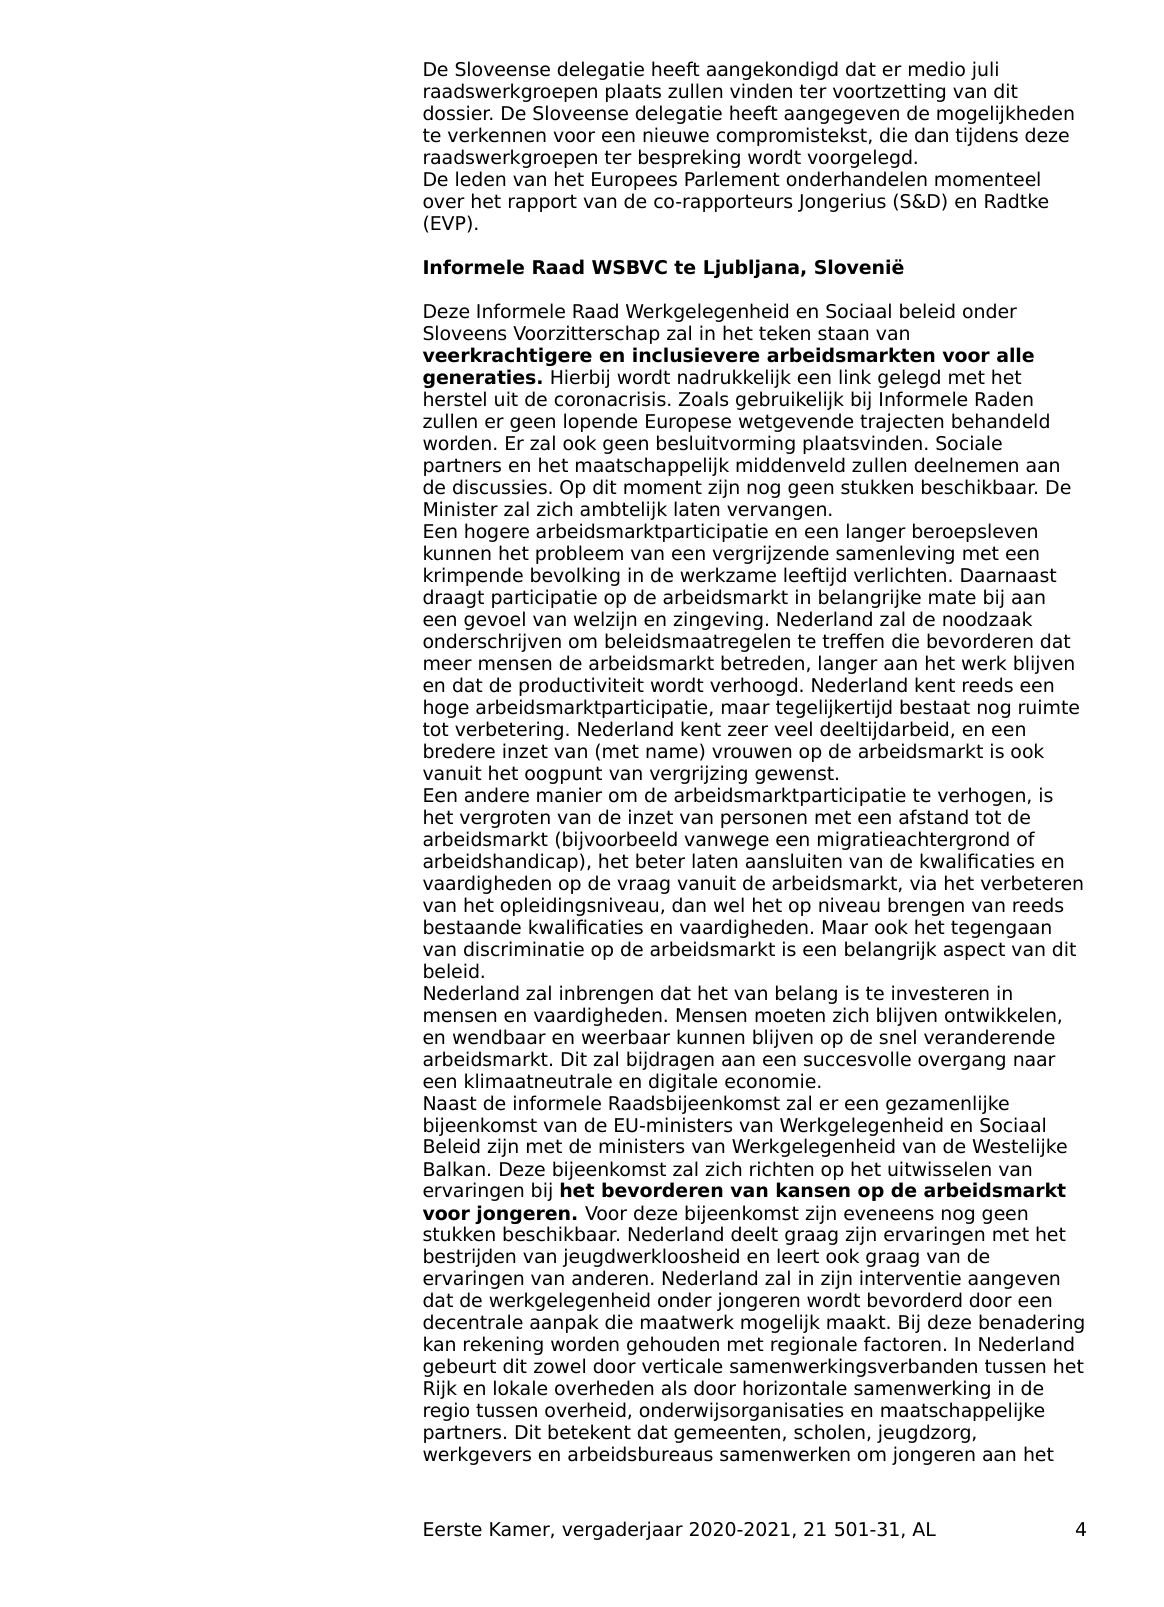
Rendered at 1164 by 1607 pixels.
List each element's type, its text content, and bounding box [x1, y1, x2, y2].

subtitle Informele Raad WSBVC te Ljubljana, Slovenië [422, 257, 1087, 279]
text Een hogere arbeidsmarktparticipatie en een langer beroepsleven kunnen het probleem van een vergrijzende samenleving met een krimpende bevolking in de werkzame leeftijd verlichten. Daarnaast draagt participatie op de arbeidsmarkt in belangrijke mate bij aan een gevoel van welzijn en zingeving. Nederland zal de noodzaak onderschrijven om beleidsmaatregelen te treffen die bevorderen dat meer mensen de arbeidsmarkt betreden, langer aan het werk blijven en dat de productiviteit wordt verhoogd. Nederland kent reeds een hoge arbeidsmarktparticipatie, maar tegelijkertijd bestaat nog ruimte tot verbetering. Nederland kent zeer veel deeltijdarbeid, en een bredere inzet van (met name) vrouwen op de arbeidsmarkt is ook vanuit het oogpunt van vergrijzing gewenst. [422, 521, 1087, 785]
text De leden van het Europees Parlement onderhandelen momenteel over het rapport van de co-rapporteurs Jongerius (S&D) en Radtke (EVP). [422, 169, 1087, 235]
text Deze Informele Raad Werkgelegenheid en Sociaal beleid onder Sloveens Voorzitterschap zal in het teken staan van veerkrachtigere en inclusievere arbeidsmarkten voor alle generaties. Hierbij wordt nadrukkelijk een link gelegd met het herstel uit de coronacrisis. Zoals gebruikelijk bij Informele Raden zullen er geen lopende Europese wetgevende trajecten behandeld worden. Er zal ook geen besluitvorming plaatsvinden. Sociale partners en het maatschappelijk middenveld zullen deelnemen aan de discussies. Op dit moment zijn nog geen stukken beschikbaar. De Minister zal zich ambtelijk laten vervangen. [422, 301, 1087, 521]
text Een andere manier om de arbeidsmarktparticipatie te verhogen, is het vergroten van de inzet van personen met een afstand tot de arbeidsmarkt (bijvoorbeeld vanwege een migratieachtergrond of arbeidshandicap), het beter laten aansluiten van de kwalificaties en vaardigheden op de vraag vanuit de arbeidsmarkt, via het verbeteren van het opleidingsniveau, dan wel het op niveau brengen van reeds bestaande kwalificaties en vaardigheden. Maar ook het tegengaan van discriminatie op de arbeidsmarkt is een belangrijk aspect van dit beleid. [422, 785, 1087, 983]
text Naast de informele Raadsbijeenkomst zal er een gezamenlijke bijeenkomst van de EU-ministers van Werkgelegenheid en Sociaal Beleid zijn met de ministers van Werkgelegenheid van de Westelijke Balkan. Deze bijeenkomst zal zich richten op het uitwisselen van ervaringen bij het bevorderen van kansen op de arbeidsmarkt voor jongeren. Voor deze bijeenkomst zijn eveneens nog geen stukken beschikbaar. Nederland deelt graag zijn ervaringen met het bestrijden van jeugdwerkloosheid en leert ook graag van de ervaringen van anderen. Nederland zal in zijn interventie aangeven dat de werkgelegenheid onder jongeren wordt bevorderd door een decentrale aanpak die maatwerk mogelijk maakt. Bij deze benadering kan rekening worden gehouden met regionale factoren. In Nederland gebeurt dit zowel door verticale samenwerkingsverbanden tussen het Rijk en lokale overheden als door horizontale samenwerking in de regio tussen overheid, onderwijsorganisaties en maatschappelijke partners. Dit betekent dat gemeenten, scholen, jeugdzorg, werkgevers en arbeidsbureaus samenwerken om jongeren aan het [422, 1092, 1087, 1466]
text De Sloveense delegatie heeft aangekondigd dat er medio juli raadswerkgroepen plaats zullen vinden ter voortzetting van dit dossier. De Sloveense delegatie heeft aangegeven de mogelijkheden te verkennen voor een nieuwe compromistekst, die dan tijdens deze raadswerkgroepen ter bespreking wordt voorgelegd. [422, 59, 1087, 169]
text Nederland zal inbrengen dat het van belang is te investeren in mensen en vaardigheden. Mensen moeten zich blijven ontwikkelen, en wendbaar en weerbaar kunnen blijven op de snel veranderende arbeidsmarkt. Dit zal bijdragen aan een succesvolle overgang naar een klimaatneutrale en digitale economie. [422, 983, 1087, 1092]
